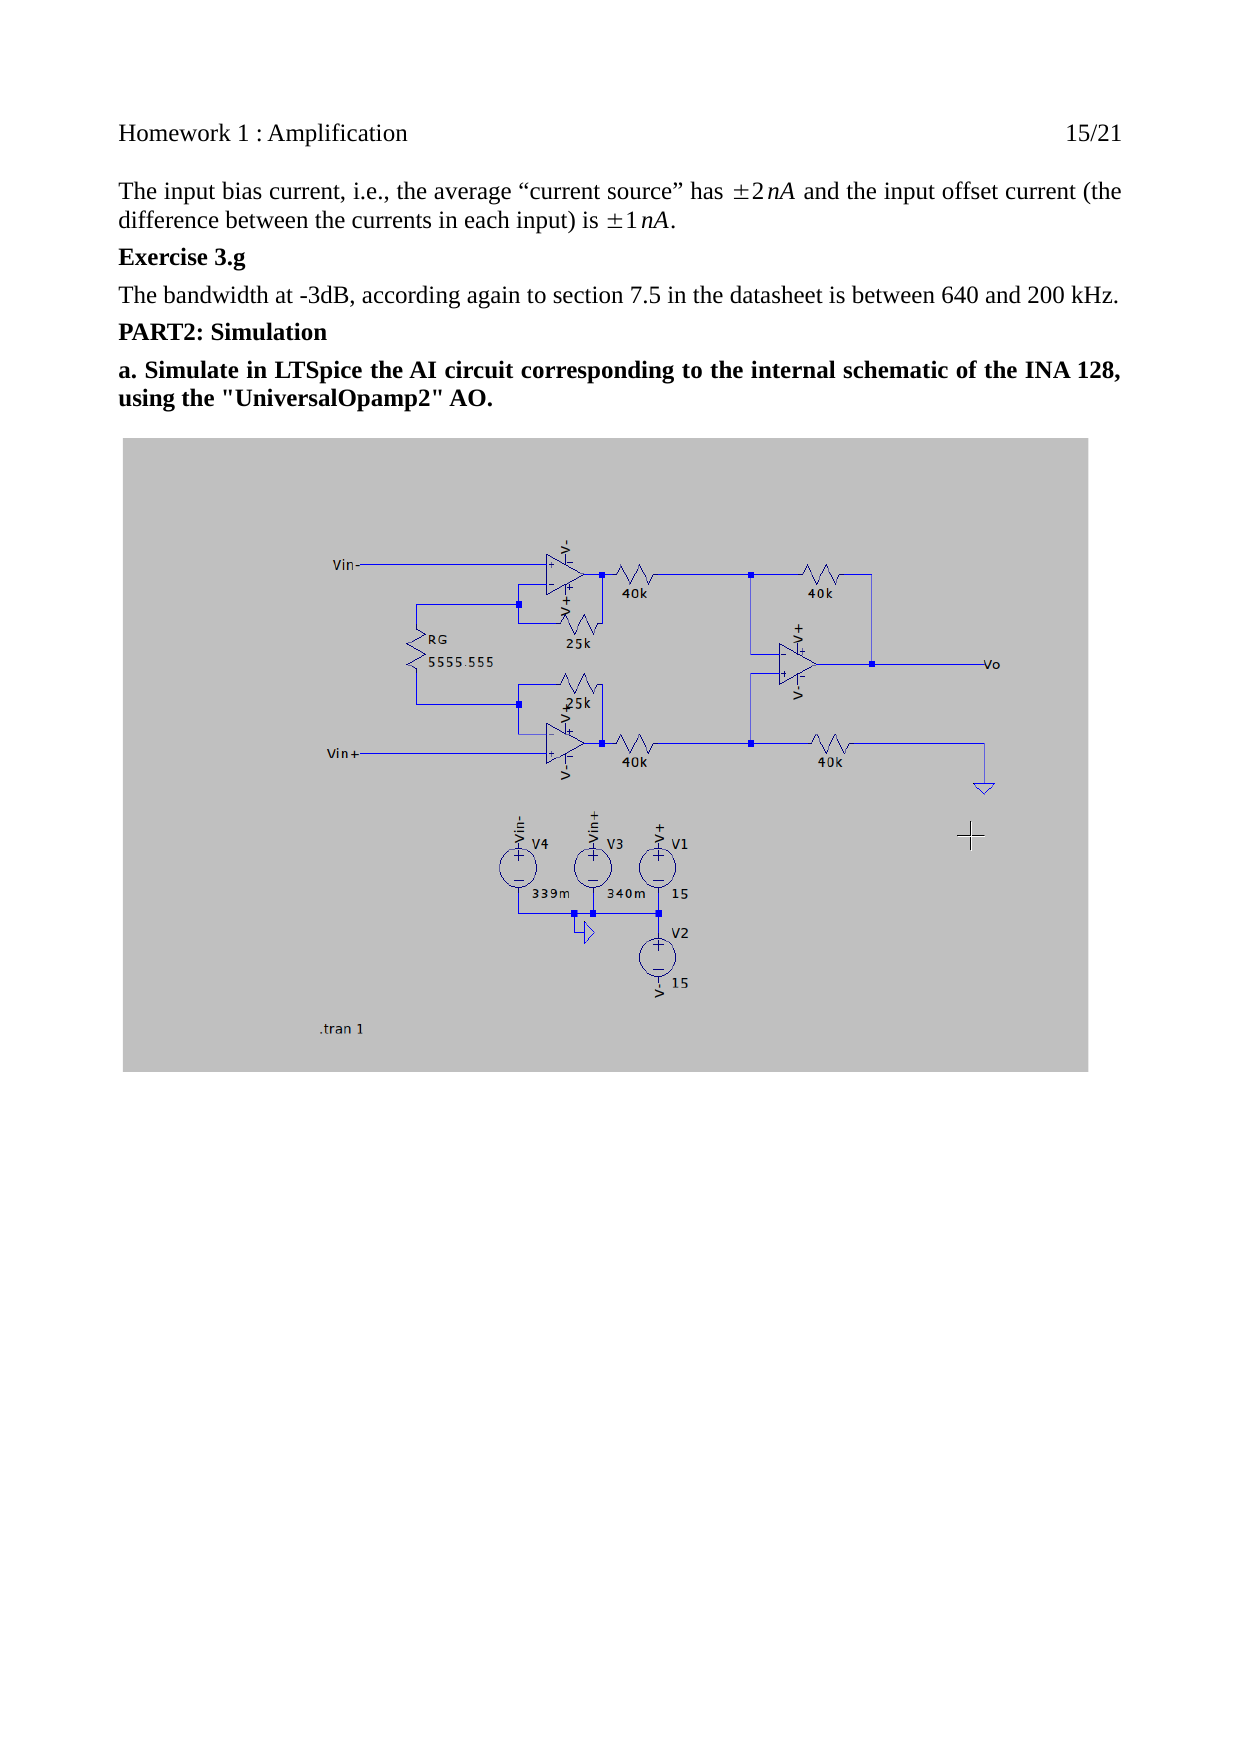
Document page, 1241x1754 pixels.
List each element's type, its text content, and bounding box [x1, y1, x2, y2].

picture [386, 438, 1089, 1072]
text a. Simulate in LTSpice the AI circuit corresponding to the internal schematic of the INA 128, using the "UniversalOpamp2" AO. [118, 355, 1122, 412]
text The bandwidth at -3dB, according again to section 7.5 in the datasheet is between 640 and 200 kHz. [118, 280, 1122, 309]
text Exercise 3.g [118, 242, 1122, 271]
text PART2: Simulation [118, 317, 1122, 346]
text The input bias current, i.e., the average “current source” has and the input offset current (the difference between the currents in each input) is . [118, 176, 1122, 234]
